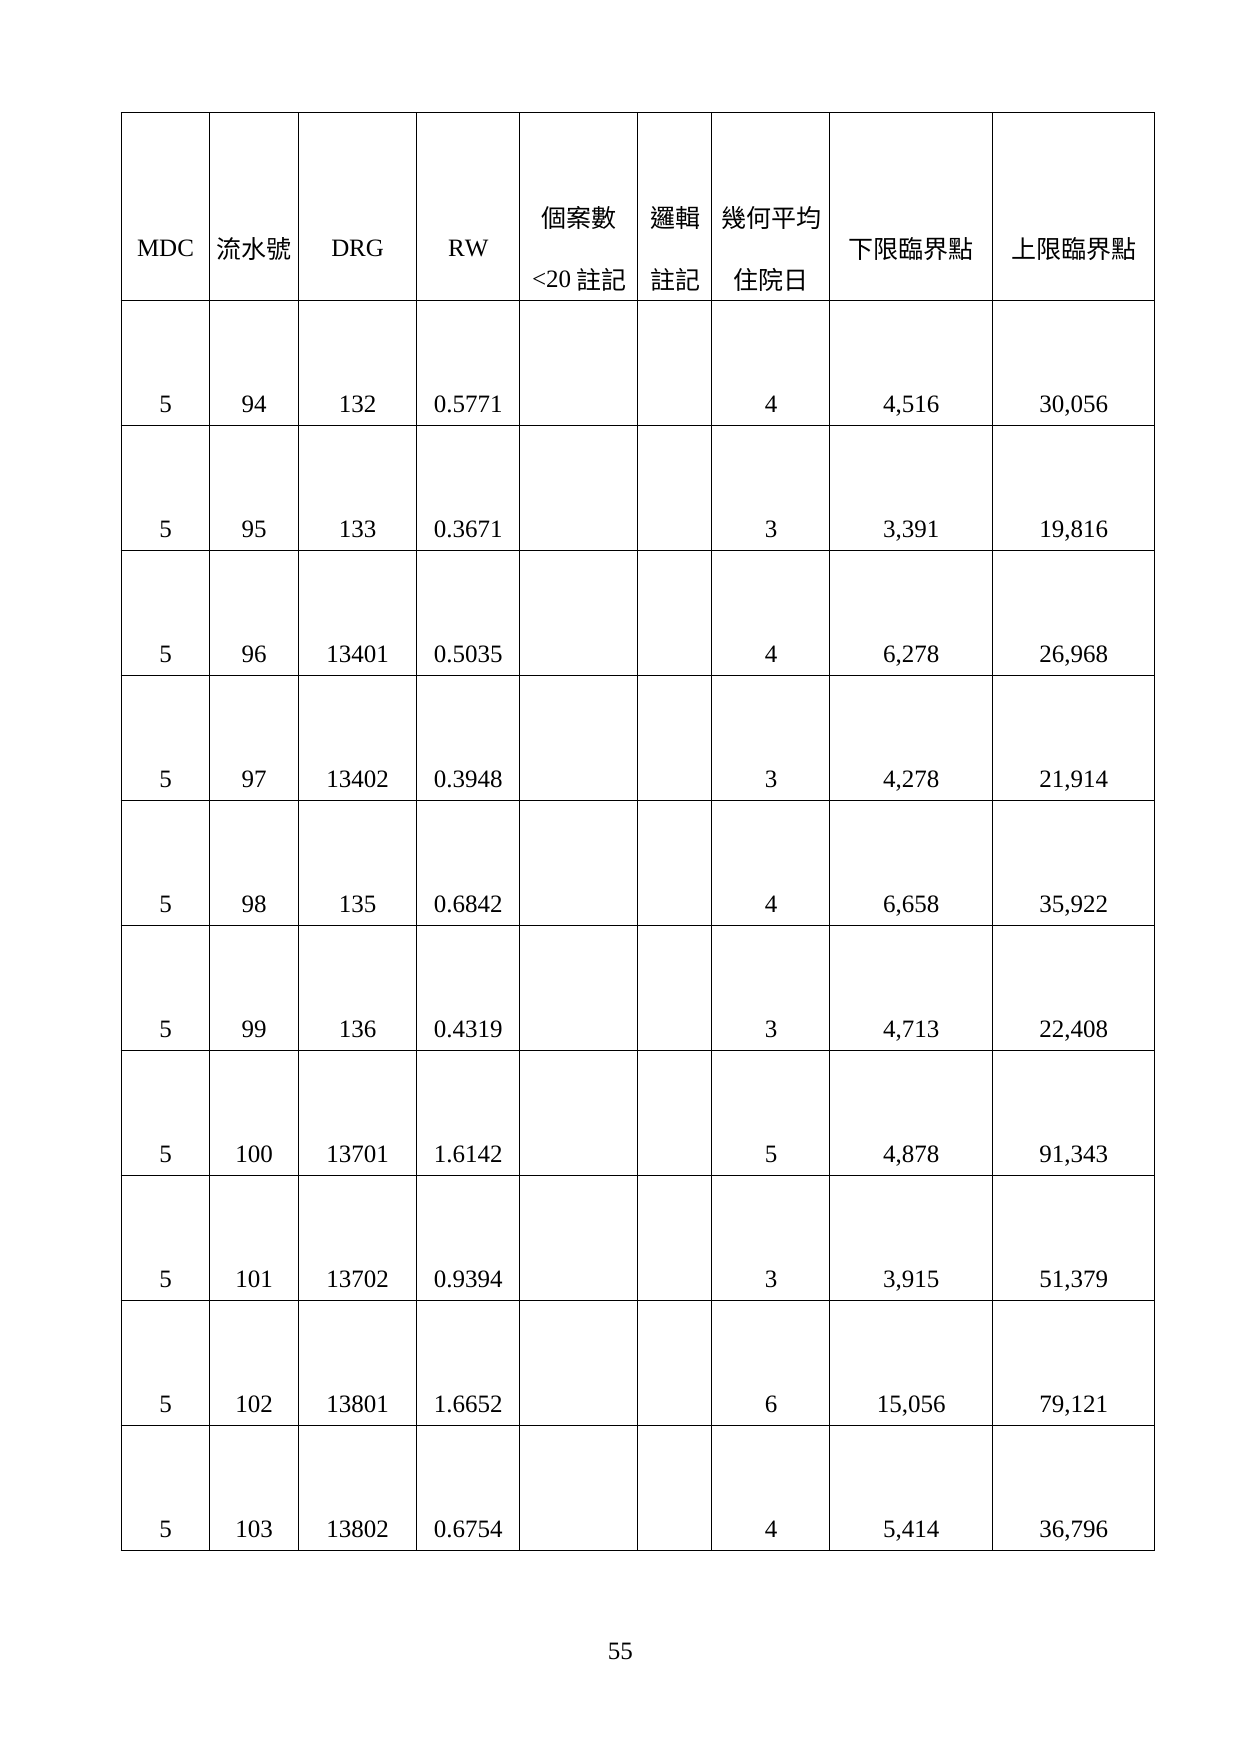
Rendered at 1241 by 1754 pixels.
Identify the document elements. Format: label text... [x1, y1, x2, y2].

table_cell [638, 426, 711, 550]
table_cell 21,914 [993, 676, 1154, 800]
table_cell 13802 [299, 1426, 416, 1550]
table_cell 96 [210, 551, 298, 675]
table_cell 0.4319 [417, 926, 519, 1050]
table_cell 22,408 [993, 926, 1154, 1050]
table_cell [638, 551, 711, 675]
table_cell [520, 926, 637, 1050]
table_header 上限臨界點 [993, 113, 1154, 300]
table_cell 19,816 [993, 426, 1154, 550]
table_cell 0.5771 [417, 301, 519, 425]
table_cell 5 [122, 676, 209, 800]
table_cell [638, 301, 711, 425]
table_cell 133 [299, 426, 416, 550]
table_cell 4,878 [830, 1051, 992, 1175]
table_cell 0.3671 [417, 426, 519, 550]
table_cell 13701 [299, 1051, 416, 1175]
table_cell 136 [299, 926, 416, 1050]
table_cell 4 [712, 301, 829, 425]
table_cell 99 [210, 926, 298, 1050]
table_header MDC [122, 113, 209, 300]
table_cell 30,056 [993, 301, 1154, 425]
table_cell 26,968 [993, 551, 1154, 675]
table_cell 51,379 [993, 1176, 1154, 1300]
table_cell 100 [210, 1051, 298, 1175]
table_header DRG [299, 113, 416, 300]
table_cell 35,922 [993, 801, 1154, 925]
table_cell [520, 1426, 637, 1550]
table_cell 3,391 [830, 426, 992, 550]
table_cell 5 [122, 801, 209, 925]
table_cell 91,343 [993, 1051, 1154, 1175]
table_cell 5,414 [830, 1426, 992, 1550]
table_cell 3 [712, 676, 829, 800]
table_cell 3 [712, 1176, 829, 1300]
table_cell 5 [122, 551, 209, 675]
table_cell [638, 1051, 711, 1175]
table_cell 13702 [299, 1176, 416, 1300]
table_cell 1.6652 [417, 1301, 519, 1425]
table_cell [638, 1426, 711, 1550]
table_cell 36,796 [993, 1426, 1154, 1550]
table_cell 5 [712, 1051, 829, 1175]
table_cell [520, 676, 637, 800]
table_header 邏輯註記 [638, 113, 711, 300]
table_header RW [417, 113, 519, 300]
table_cell 4,713 [830, 926, 992, 1050]
table_cell 132 [299, 301, 416, 425]
table_cell [520, 426, 637, 550]
table_cell 0.6754 [417, 1426, 519, 1550]
table_cell 0.9394 [417, 1176, 519, 1300]
table_cell 1.6142 [417, 1051, 519, 1175]
table_cell 94 [210, 301, 298, 425]
table_header 幾何平均住院日 [712, 113, 829, 300]
table_cell [520, 1176, 637, 1300]
table_cell 3 [712, 926, 829, 1050]
table_cell 5 [122, 1051, 209, 1175]
table_cell 5 [122, 1426, 209, 1550]
table_cell [638, 676, 711, 800]
table_cell 13801 [299, 1301, 416, 1425]
table_cell 95 [210, 426, 298, 550]
table_header 下限臨界點 [830, 113, 992, 300]
table_cell 4,516 [830, 301, 992, 425]
table_cell 102 [210, 1301, 298, 1425]
table_cell 101 [210, 1176, 298, 1300]
table_cell 13402 [299, 676, 416, 800]
table_cell 15,056 [830, 1301, 992, 1425]
table_cell 13401 [299, 551, 416, 675]
table_cell 98 [210, 801, 298, 925]
table_cell [520, 1051, 637, 1175]
table_cell 4 [712, 1426, 829, 1550]
table_cell 6,278 [830, 551, 992, 675]
table_cell [520, 1301, 637, 1425]
table_cell [638, 1301, 711, 1425]
table_cell 5 [122, 926, 209, 1050]
table_cell 0.3948 [417, 676, 519, 800]
table_cell [520, 551, 637, 675]
table_header 流水號 [210, 113, 298, 300]
table_header 個案數<20註記 [520, 113, 637, 300]
table_cell 5 [122, 1301, 209, 1425]
table_cell 5 [122, 301, 209, 425]
table_cell 135 [299, 801, 416, 925]
table_cell [520, 301, 637, 425]
table_cell [638, 926, 711, 1050]
table_cell 0.6842 [417, 801, 519, 925]
table_cell 4 [712, 551, 829, 675]
table_cell 97 [210, 676, 298, 800]
table_cell 6 [712, 1301, 829, 1425]
table_cell 4 [712, 801, 829, 925]
table_cell 5 [122, 426, 209, 550]
table_cell [638, 1176, 711, 1300]
table_cell 0.5035 [417, 551, 519, 675]
table_cell 6,658 [830, 801, 992, 925]
table_cell [638, 801, 711, 925]
table_cell 5 [122, 1176, 209, 1300]
table_cell 79,121 [993, 1301, 1154, 1425]
table_cell 4,278 [830, 676, 992, 800]
table_cell 3 [712, 426, 829, 550]
table_cell 3,915 [830, 1176, 992, 1300]
table_cell [520, 801, 637, 925]
table_cell 103 [210, 1426, 298, 1550]
